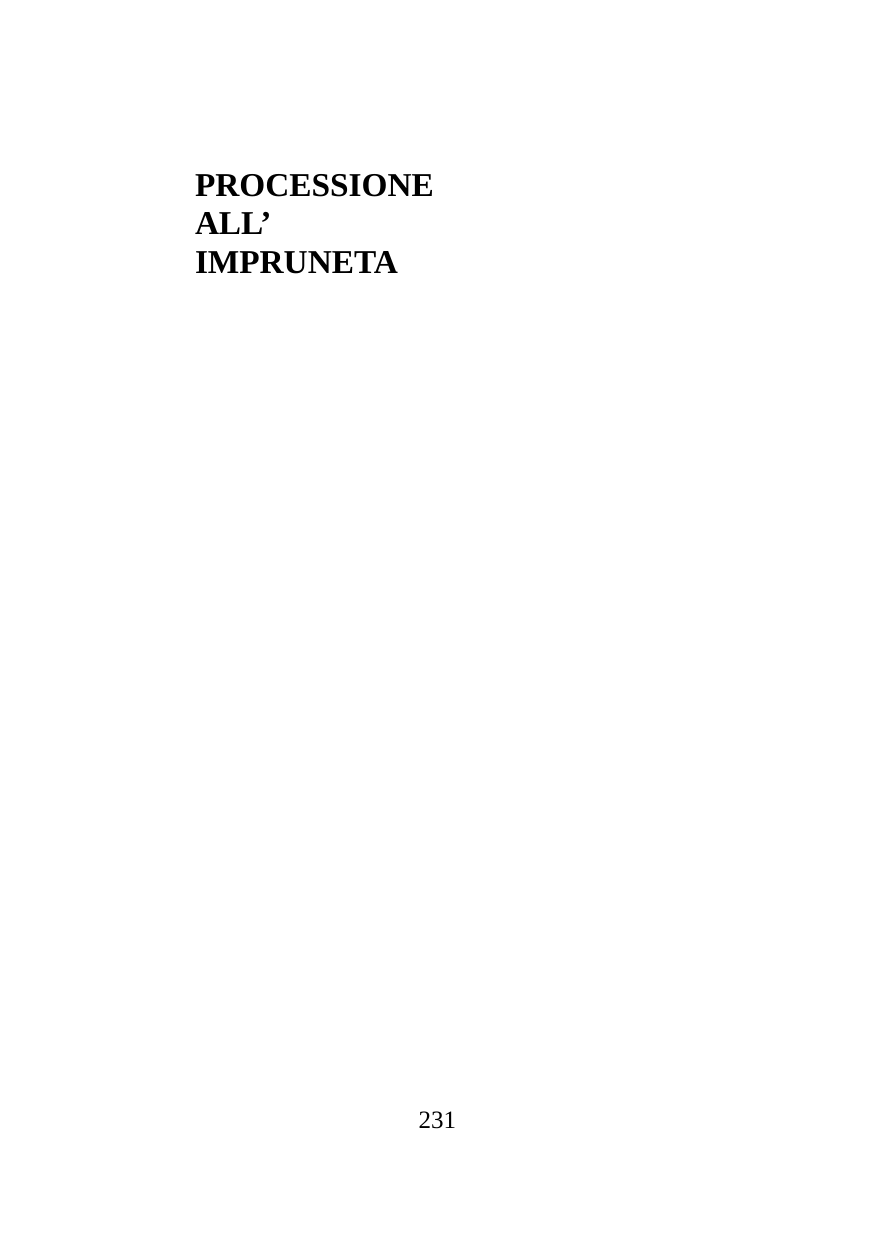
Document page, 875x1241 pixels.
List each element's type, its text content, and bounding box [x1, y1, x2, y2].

subtitle PROCESSIONE ALL’ IMPRUNETA [195, 165, 768, 280]
